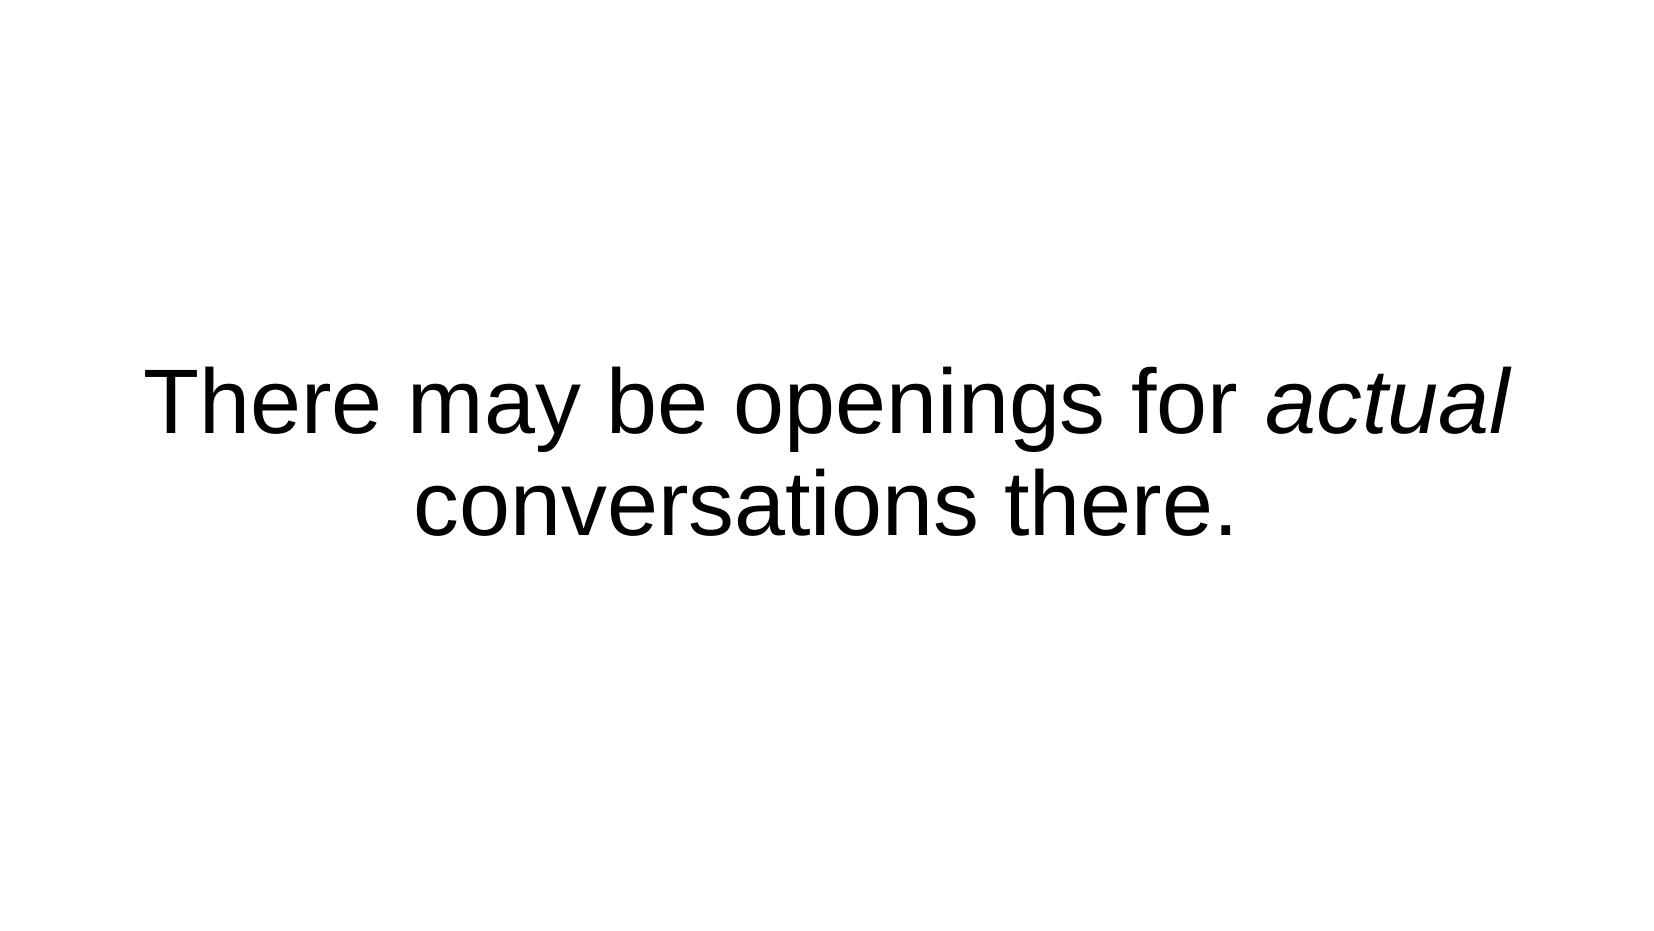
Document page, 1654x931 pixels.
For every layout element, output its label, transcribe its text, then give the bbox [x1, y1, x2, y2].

title There may be openings for actual conversations there. [82, 350, 1571, 556]
